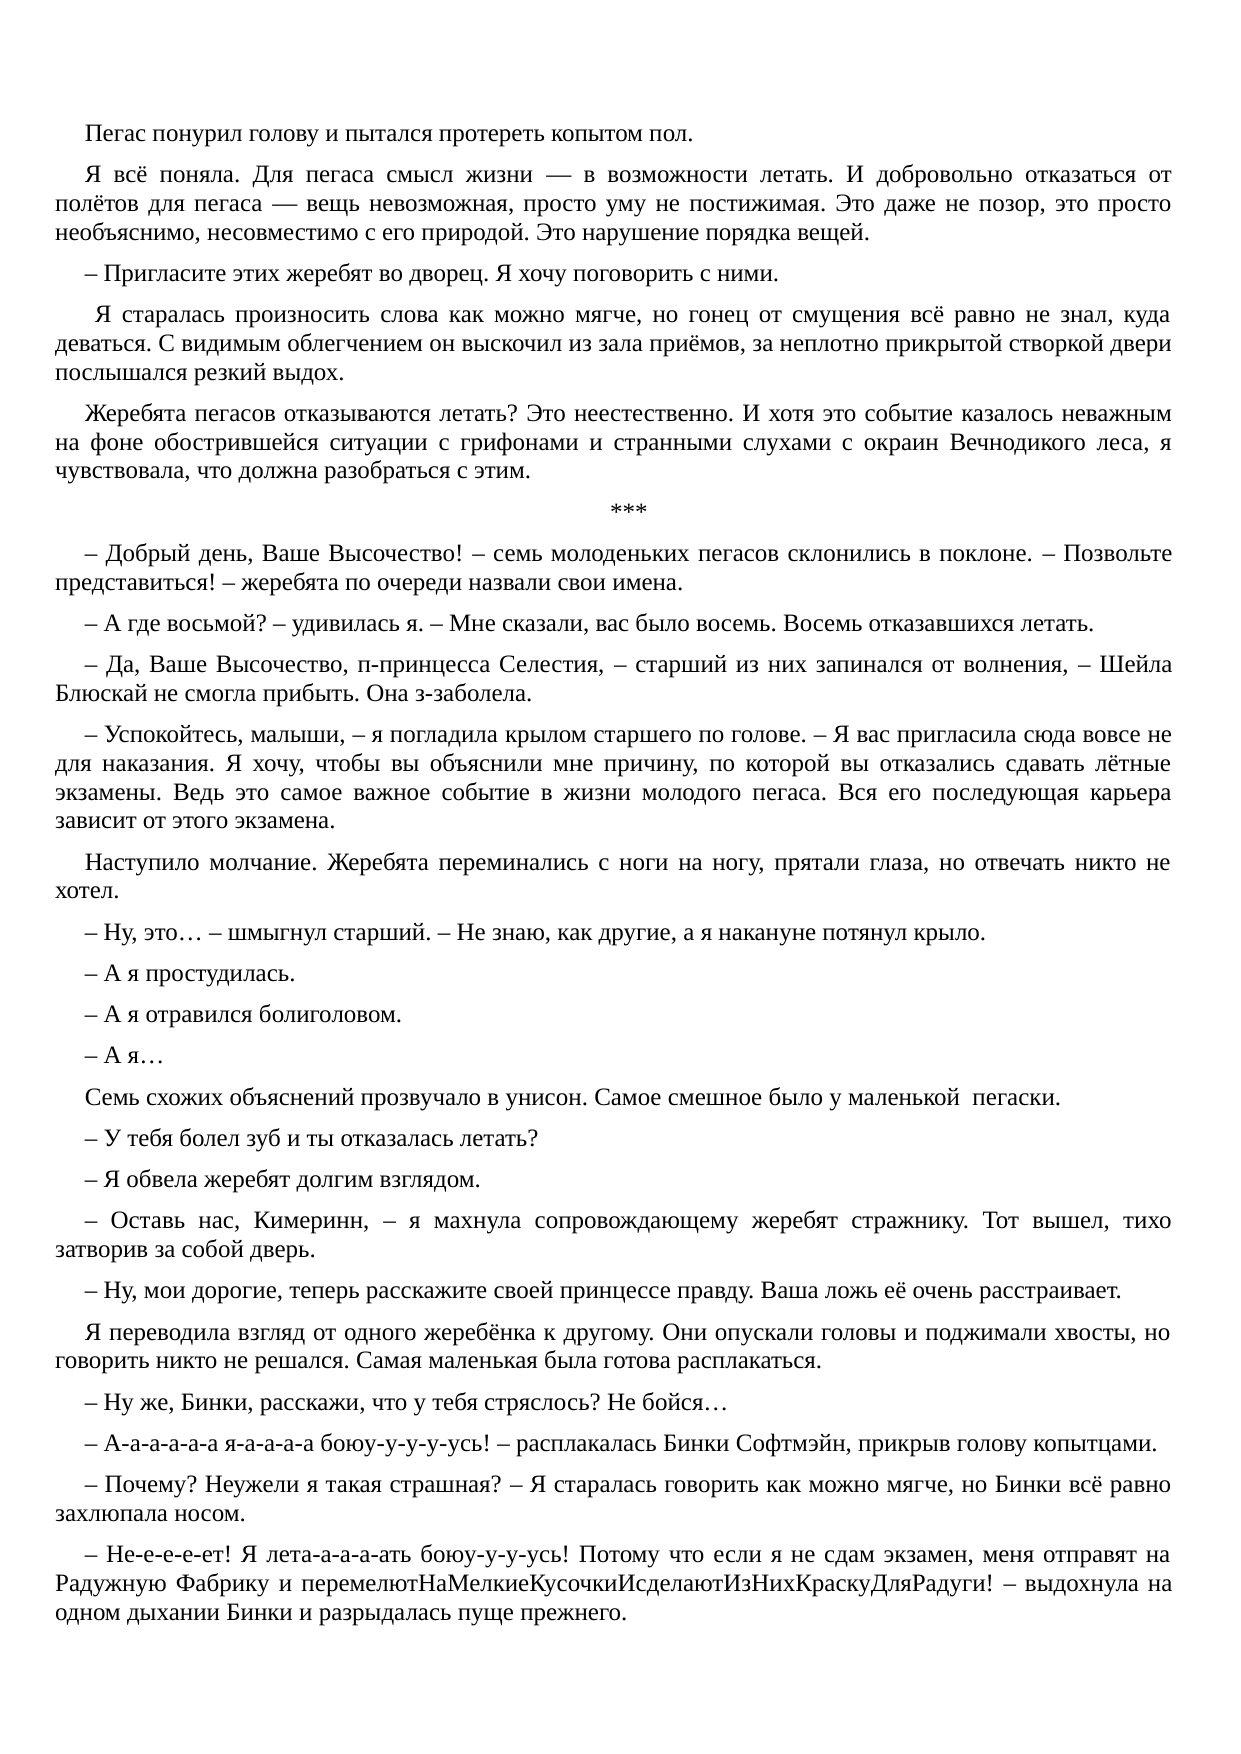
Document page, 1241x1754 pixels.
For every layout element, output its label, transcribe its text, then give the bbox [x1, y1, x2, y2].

text Семь схожих объяснений прозвучало в унисон. Самое смешное было у маленькой пегаски. [55, 1082, 1172, 1111]
text – Ну же, Бинки, расскажи, что у тебя стряслось? Не бойся… [55, 1387, 1172, 1416]
text – Оставь нас, Кимеринн, – я махнула сопровождающему жеребят стражнику. Тот вышел, тихо затворив за собой дверь. [55, 1206, 1172, 1263]
text – Ну, мои дорогие, теперь расскажите своей принцессе правду. Ваша ложь её очень расстраивает. [55, 1276, 1172, 1304]
text – А где восьмой? – удивилась я. – Мне сказали, вас было восемь. Восемь отказавшихся летать. [55, 608, 1172, 637]
text – Успокойтесь, малыши, – я погладила крылом старшего по голове. – Я вас пригласила сюда вовсе не для наказания. Я хочу, чтобы вы объяснили мне причину, по которой вы отказались сдавать лётные экзамены. Ведь это самое важное событие в жизни молодого пегаса. Вся его последующая карьера зависит от этого экзамена. [55, 719, 1172, 834]
text *** [55, 497, 1172, 526]
text – А я отравился болиголовом. [55, 999, 1172, 1028]
text – Ну, это… – шмыгнул старший. – Не знаю, как другие, а я накануне потянул крыло. [55, 917, 1172, 946]
text – Я обвела жеребят долгим взглядом. [55, 1164, 1172, 1193]
text – Не-е-е-е-ет! Я лета-а-а-а-ать боюу-у-у-усь! Потому что если я не сдам экзамен, меня отправят на Радужную Фабрику и перемелютНаМелкиеКусочкиИсделаютИзНихКраскуДляРадуги! – выдохнула на одном дыхании Бинки и разрыдалась пуще прежнего. [55, 1539, 1172, 1626]
text – А я простудилась. [55, 958, 1172, 987]
text – А я… [55, 1041, 1172, 1069]
text Жеребята пегасов отказываются летать? Это неестественно. И хотя это событие казалось неважным на фоне обострившейся ситуации с грифонами и странными слухами с окраин Вечнодикого леса, я чувствовала, что должна разобраться с этим. [55, 398, 1172, 484]
text Я переводила взгляд от одного жеребёнка к другому. Они опускали головы и поджимали хвосты, но говорить никто не решался. Самая маленькая была готова расплакаться. [55, 1317, 1172, 1374]
text – Пригласите этих жеребят во дворец. Я хочу поговорить с ними. [55, 258, 1172, 287]
text – Да, Ваше Высочество, п-принцесса Селестия, – старший из них запинался от волнения, – Шейла Блюскай не смогла прибыть. Она з-заболела. [55, 649, 1172, 707]
text – А-а-а-а-а-а я-а-а-а-а боюу-у-у-у-усь! – расплакалась Бинки Софтмэйн, прикрыв голову копытцами. [55, 1428, 1172, 1457]
text Наступило молчание. Жеребята переминались с ноги на ногу, прятали глаза, но отвечать никто не хотел. [55, 847, 1172, 904]
text Я старалась произносить слова как можно мягче, но гонец от смущения всё равно не знал, куда деваться. С видимым облегчением он выскочил из зала приёмов, за неплотно прикрытой створкой двери послышался резкий выдох. [55, 299, 1172, 386]
text Пегас понурил голову и пытался протереть копытом пол. [55, 118, 1172, 147]
text – Добрый день, Ваше Высочество! – семь молоденьких пегасов склонились в поклоне. – Позвольте представиться! – жеребята по очереди назвали свои имена. [55, 538, 1172, 596]
text Я всё поняла. Для пегаса смысл жизни — в возможности летать. И добровольно отказаться от полётов для пегаса — вещь невозможная, просто уму не постижимая. Это даже не позор, это просто необъяснимо, несовместимо с его природой. Это нарушение порядка вещей. [55, 159, 1172, 246]
text – Почему? Неужели я такая страшная? – Я старалась говорить как можно мягче, но Бинки всё равно захлюпала носом. [55, 1469, 1172, 1527]
text – У тебя болел зуб и ты отказалась летать? [55, 1123, 1172, 1152]
